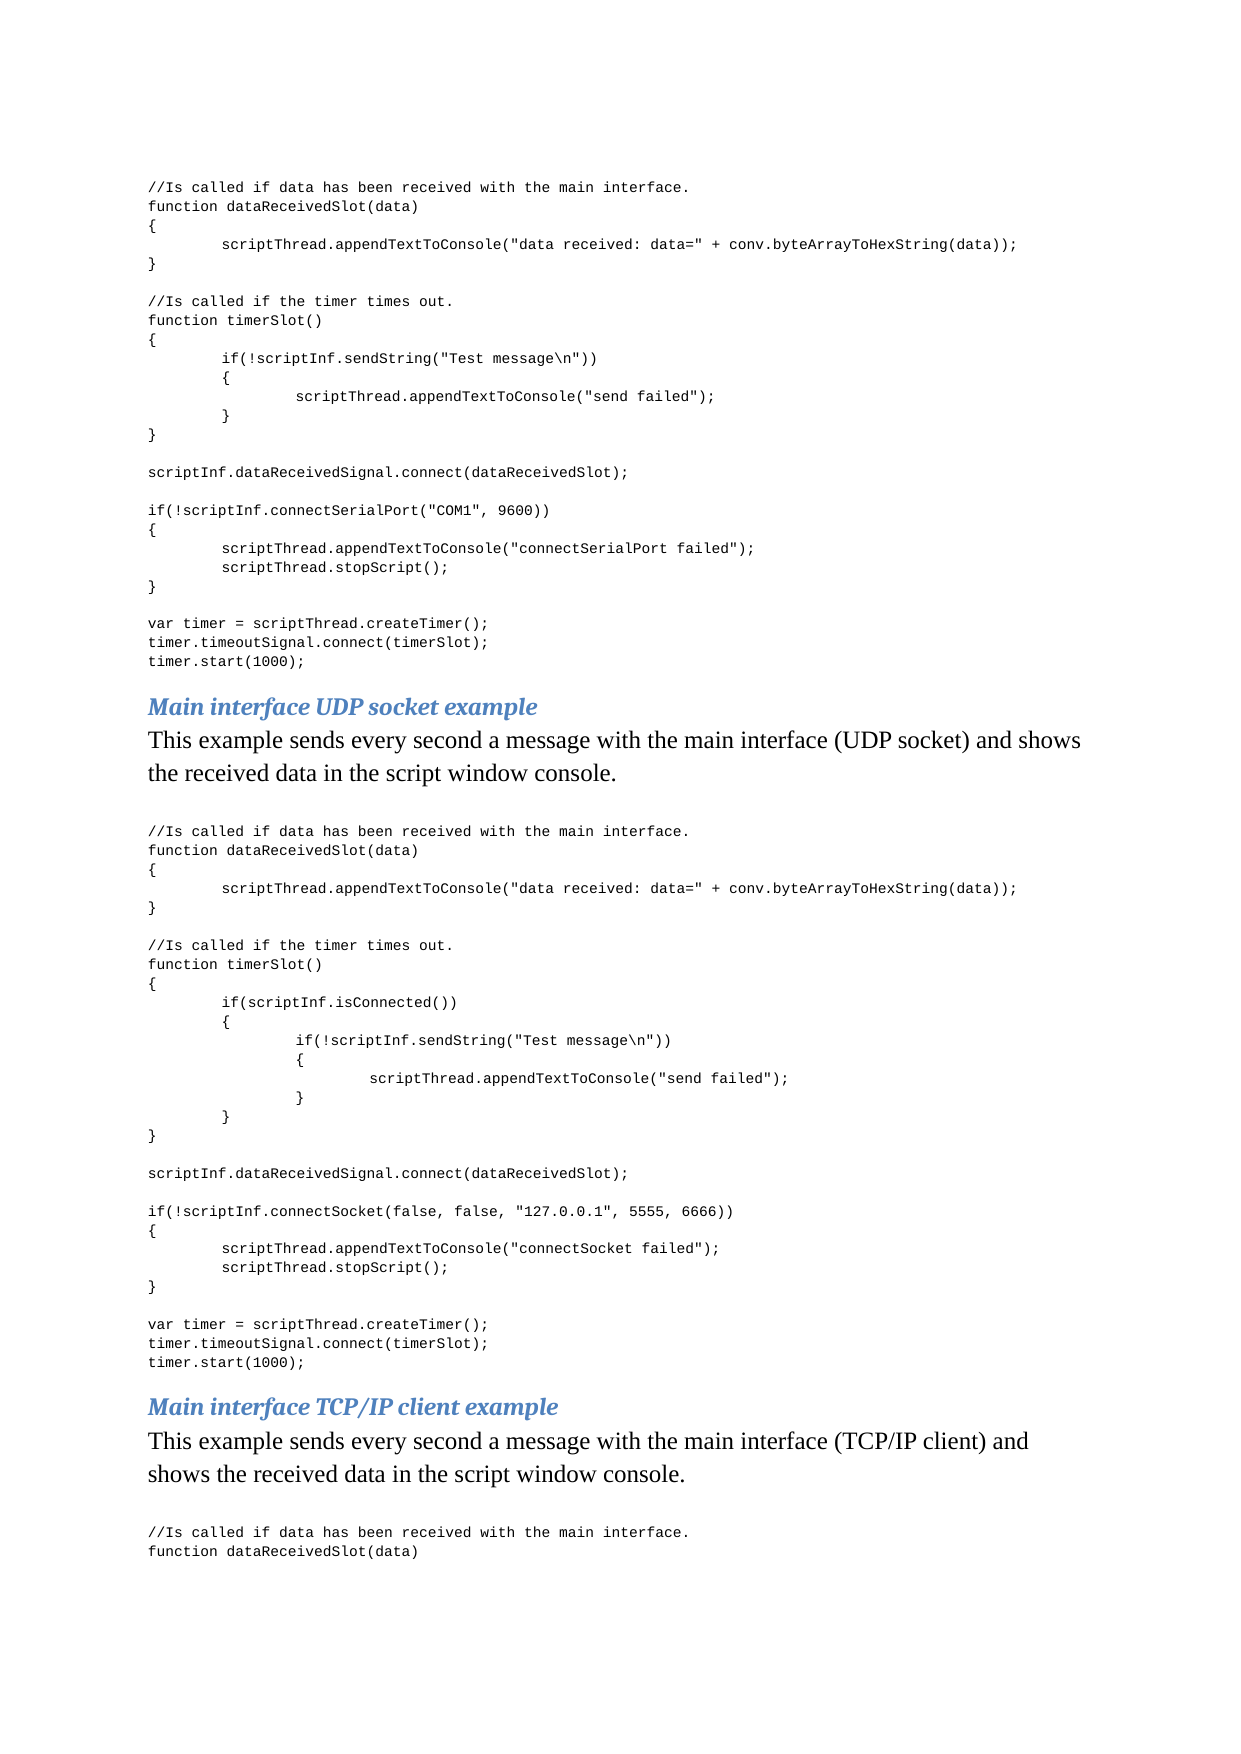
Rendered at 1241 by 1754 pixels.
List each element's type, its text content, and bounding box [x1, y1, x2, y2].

text } [148, 256, 1093, 273]
text if(!scriptInf.connectSerialPort("COM1", 9600)) [148, 503, 1093, 519]
subtitle Main interface UDP socket example [148, 692, 1093, 721]
text scriptThread.appendTextToConsole("send failed"); [148, 389, 1093, 406]
text } [148, 900, 1093, 917]
text scriptThread.appendTextToConsole("connectSocket failed"); [148, 1242, 1093, 1258]
text This example sends every second a message with the main interface (TCP/IP client) and shows the received data in the script window console. [148, 1426, 1093, 1488]
text //Is called if data has been received with the main interface. [148, 181, 1093, 197]
text { [148, 370, 1093, 387]
text scriptThread.stopScript(); [148, 1261, 1093, 1277]
text } [148, 1090, 1093, 1107]
text if(!scriptInf.sendString("Test message\n")) [148, 1033, 1093, 1050]
text } [148, 1279, 1093, 1296]
text { [148, 218, 1093, 235]
text if(!scriptInf.connectSocket(false, false, "127.0.0.1", 5555, 6666)) [148, 1204, 1093, 1220]
text function dataReceivedSlot(data) [148, 1544, 1093, 1561]
text function timerSlot() [148, 957, 1093, 974]
text function dataReceivedSlot(data) [148, 199, 1093, 216]
text This example sends every second a message with the main interface (UDP socket) and shows the received data in the script window console. [148, 726, 1093, 787]
text { [148, 1014, 1093, 1031]
text timer.timeoutSignal.connect(timerSlot); [148, 1336, 1093, 1353]
text scriptInf.dataReceivedSignal.connect(dataReceivedSlot); [148, 465, 1093, 482]
text scriptInf.dataReceivedSignal.connect(dataReceivedSlot); [148, 1166, 1093, 1182]
text //Is called if the timer times out. [148, 938, 1093, 955]
text } [148, 1109, 1093, 1126]
text { [148, 976, 1093, 993]
text scriptThread.appendTextToConsole("data received: data=" + conv.byteArrayToHexString(data)); [148, 881, 1093, 898]
text { [148, 332, 1093, 349]
text var timer = scriptThread.createTimer(); [148, 617, 1093, 633]
text var timer = scriptThread.createTimer(); [148, 1317, 1093, 1334]
text { [148, 862, 1093, 879]
text { [148, 522, 1093, 538]
text timer.timeoutSignal.connect(timerSlot); [148, 636, 1093, 652]
text scriptThread.appendTextToConsole("send failed"); [148, 1071, 1093, 1088]
text scriptThread.appendTextToConsole("data received: data=" + conv.byteArrayToHexString(data)); [148, 237, 1093, 254]
subtitle Main interface TCP/IP client example [148, 1393, 1093, 1422]
text function timerSlot() [148, 313, 1093, 330]
text //Is called if the timer times out. [148, 294, 1093, 311]
text { [148, 1052, 1093, 1069]
text if(!scriptInf.sendString("Test message\n")) [148, 351, 1093, 368]
text scriptThread.stopScript(); [148, 560, 1093, 576]
text function dataReceivedSlot(data) [148, 843, 1093, 860]
text timer.start(1000); [148, 654, 1093, 671]
text if(scriptInf.isConnected()) [148, 995, 1093, 1012]
text timer.start(1000); [148, 1355, 1093, 1372]
text } [148, 408, 1093, 425]
text { [148, 1223, 1093, 1239]
text //Is called if data has been received with the main interface. [148, 824, 1093, 841]
text //Is called if data has been received with the main interface. [148, 1525, 1093, 1542]
text } [148, 1128, 1093, 1144]
text scriptThread.appendTextToConsole("connectSerialPort failed"); [148, 541, 1093, 557]
text } [148, 427, 1093, 444]
text } [148, 579, 1093, 595]
